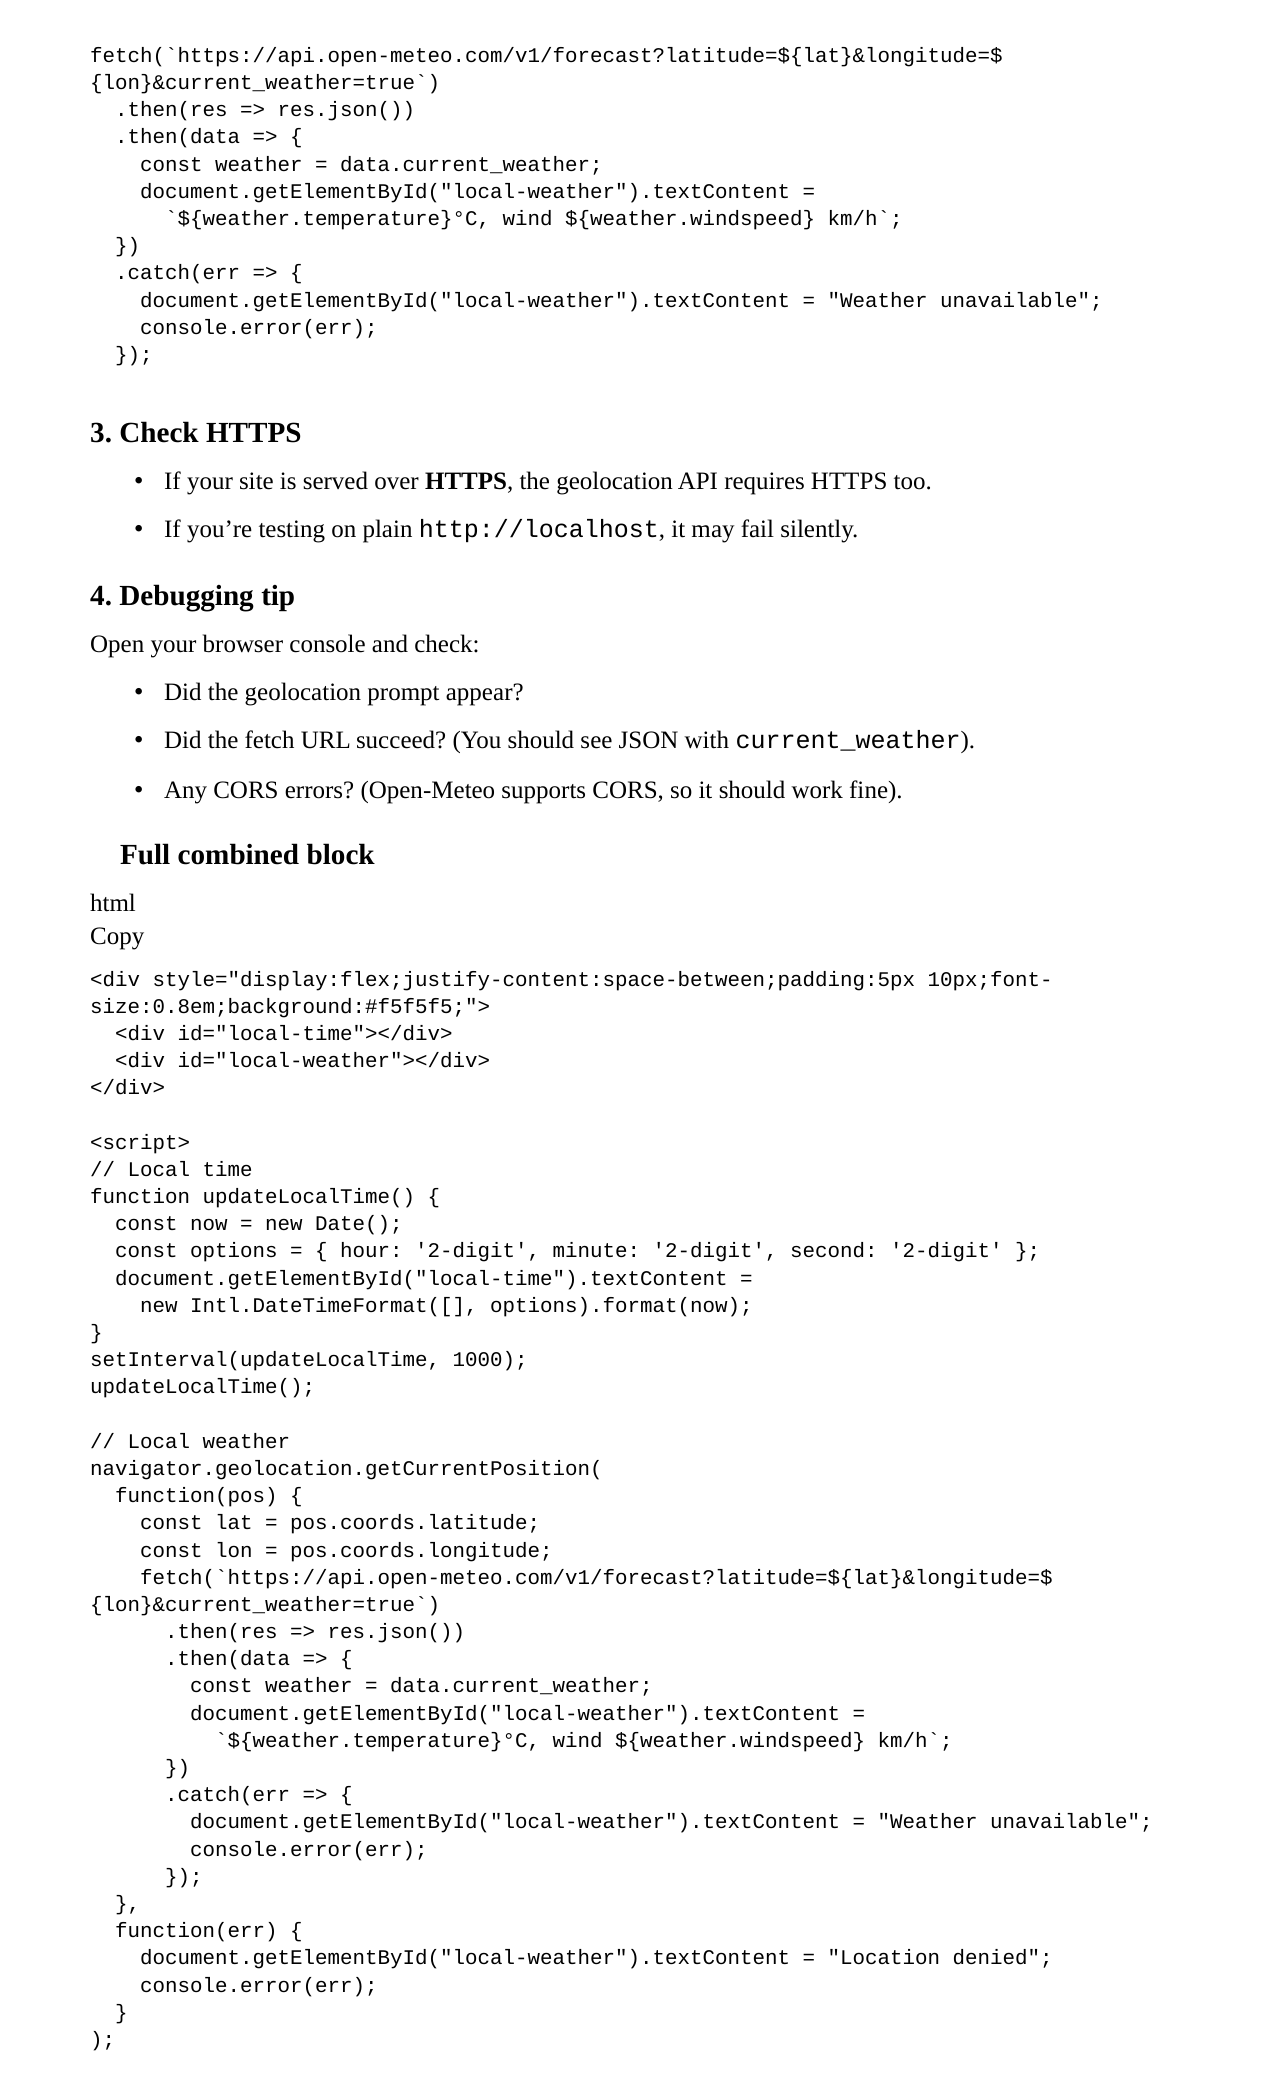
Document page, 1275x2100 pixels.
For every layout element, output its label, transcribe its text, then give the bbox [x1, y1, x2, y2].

text function(pos) { [90, 1485, 1230, 1509]
text Open your browser console and check: [90, 629, 1230, 658]
text .catch(err => { [90, 1784, 1230, 1808]
subtitle ✅ Full combined block [90, 837, 1230, 871]
text }) [90, 1757, 1230, 1781]
text <div id="local-time"></div> [90, 1023, 1230, 1047]
text .then(data => { [90, 127, 1230, 150]
text Copy [90, 921, 1230, 950]
text new Intl.DateTimeFormat([], options).format(now); [90, 1295, 1230, 1318]
text html [90, 888, 1230, 917]
text const options = { hour: '2-digit', minute: '2-digit', second: '2-digit' }; [90, 1241, 1230, 1264]
text .then(data => { [90, 1648, 1230, 1672]
text document.getElementById("local-weather").textContent = [90, 1703, 1230, 1726]
text <script> [90, 1132, 1230, 1155]
text <div style="display:flex;justify-content:space-between;padding:5px 10px;font-size:0.8em;background:#f5f5f5;"> [90, 969, 1230, 1019]
text }); [90, 1866, 1230, 1889]
text `${weather.temperature}°C, wind ${weather.windspeed} km/h`; [90, 208, 1230, 232]
subtitle 4. Debugging tip [90, 578, 1230, 612]
text console.error(err); [90, 317, 1230, 341]
text document.getElementById("local-weather").textContent = "Weather unavailable"; [90, 290, 1230, 313]
text fetch(`https://api.open-meteo.com/v1/forecast?latitude=${lat}&longitude=${lon}&current_weather=true`) [90, 1567, 1230, 1618]
text function updateLocalTime() { [90, 1186, 1230, 1210]
text <div id="local-weather"></div> [90, 1050, 1230, 1074]
text } [90, 1322, 1230, 1346]
text document.getElementById("local-weather").textContent = "Location denied"; [90, 1947, 1230, 1971]
text </div> [90, 1077, 1230, 1101]
text .then(res => res.json()) [90, 1621, 1230, 1645]
text console.error(err); [90, 1974, 1230, 1998]
text .catch(err => { [90, 262, 1230, 286]
text document.getElementById("local-time").textContent = [90, 1268, 1230, 1291]
text const now = new Date(); [90, 1213, 1230, 1237]
text setInterval(updateLocalTime, 1000); [90, 1349, 1230, 1373]
text console.error(err); [90, 1839, 1230, 1862]
text }, [90, 1893, 1230, 1917]
text const lat = pos.coords.latitude; [90, 1512, 1230, 1536]
list Did the fetch URL succeed? (You should see JSON with current_weather). [134, 725, 1230, 756]
text const weather = data.current_weather; [90, 1676, 1230, 1699]
text updateLocalTime(); [90, 1376, 1230, 1400]
text // Local weather [90, 1431, 1230, 1454]
text }); [90, 344, 1230, 368]
list If your site is served over HTTPS, the geolocation API requires HTTPS too. [134, 466, 1230, 495]
text } [90, 2002, 1230, 2025]
text fetch(`https://api.open-meteo.com/v1/forecast?latitude=${lat}&longitude=${lon}&current_weather=true`) [90, 45, 1230, 96]
text // Local time [90, 1159, 1230, 1183]
text document.getElementById("local-weather").textContent = "Weather unavailable"; [90, 1811, 1230, 1835]
list Any CORS errors? (Open‑Meteo supports CORS, so it should work fine). [134, 775, 1230, 803]
subtitle 3. Check HTTPS [90, 415, 1230, 449]
text .then(res => res.json()) [90, 99, 1230, 123]
text navigator.geolocation.getCurrentPosition( [90, 1458, 1230, 1482]
text const weather = data.current_weather; [90, 154, 1230, 177]
text ); [90, 2029, 1230, 2053]
list If you’re testing on plain http://localhost, it may fail silently. [134, 514, 1230, 545]
text function(err) { [90, 1920, 1230, 1944]
text `${weather.temperature}°C, wind ${weather.windspeed} km/h`; [90, 1730, 1230, 1753]
text document.getElementById("local-weather").textContent = [90, 181, 1230, 204]
text }) [90, 235, 1230, 259]
text const lon = pos.coords.longitude; [90, 1539, 1230, 1563]
list Did the geolocation prompt appear? [134, 677, 1230, 706]
